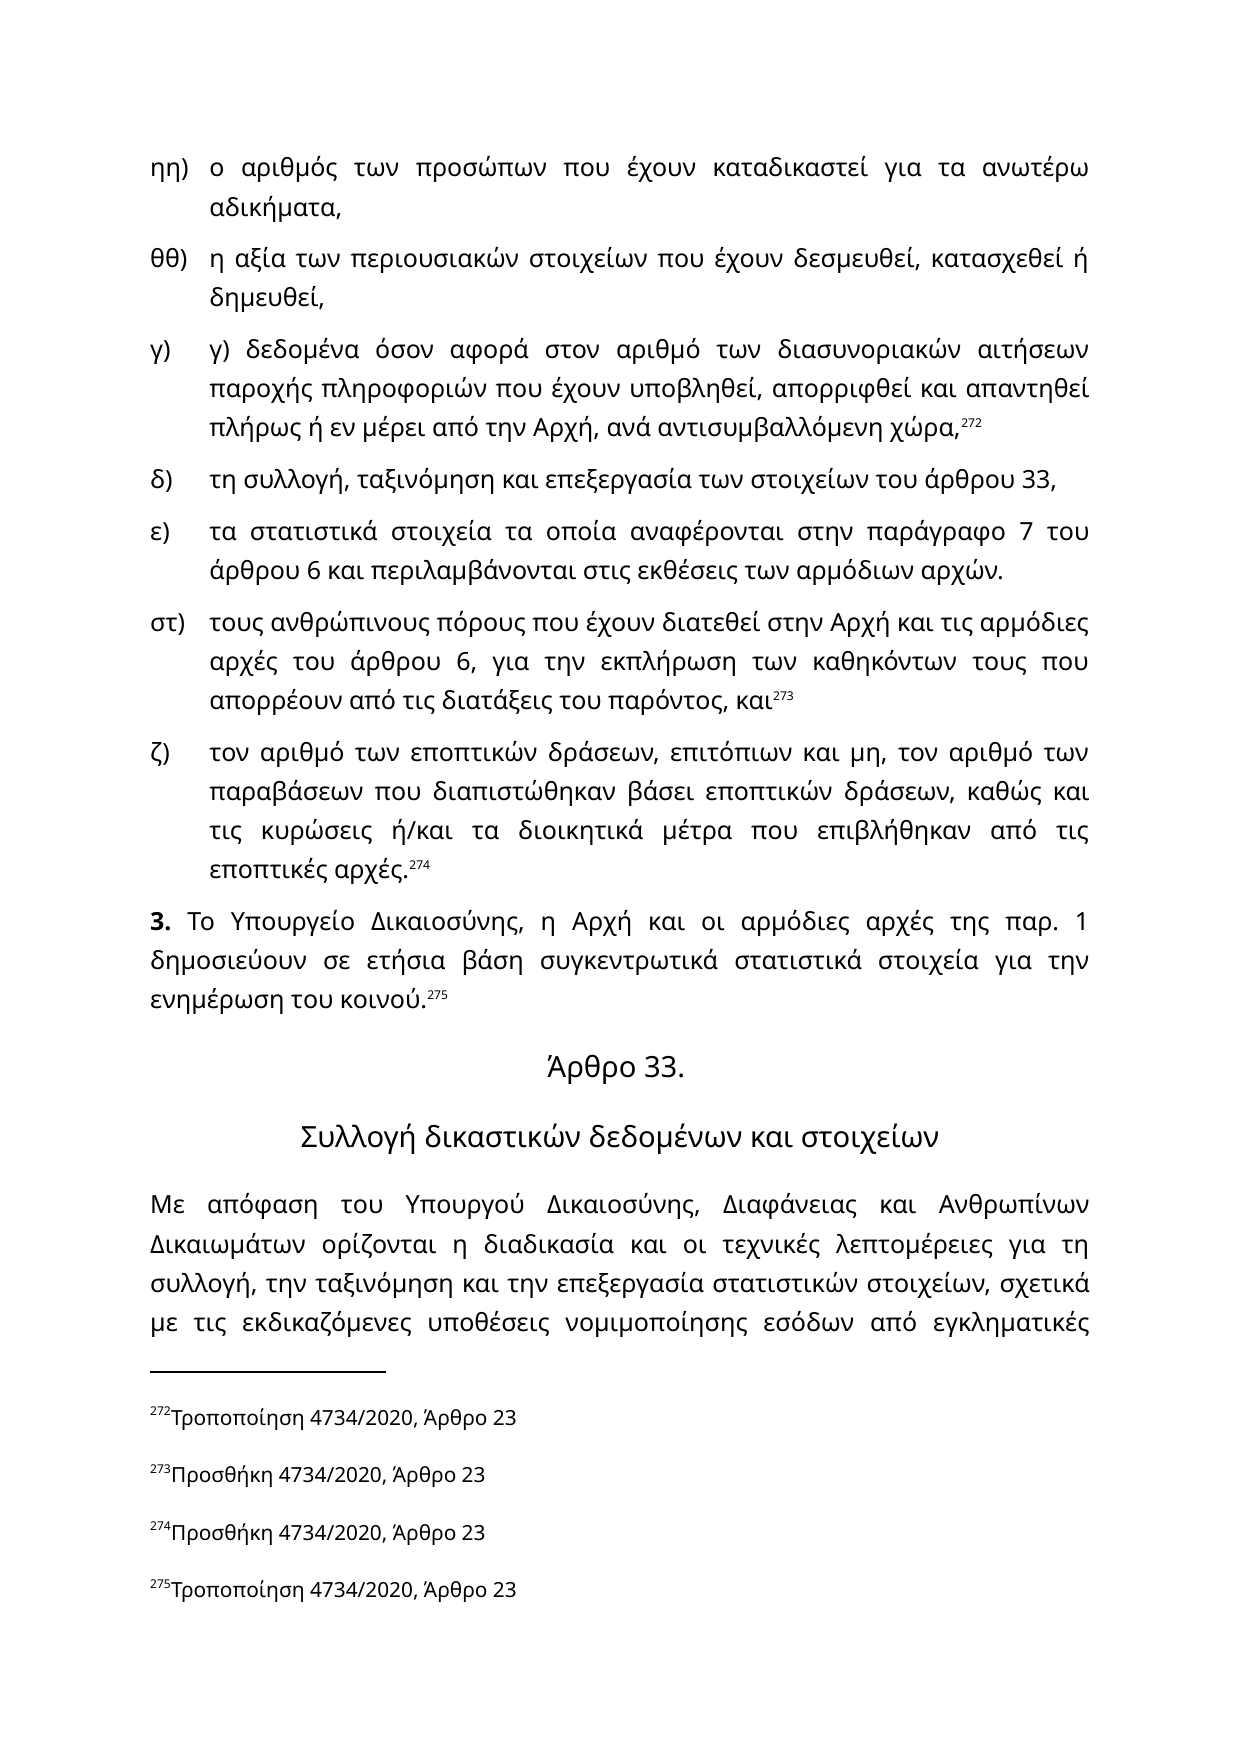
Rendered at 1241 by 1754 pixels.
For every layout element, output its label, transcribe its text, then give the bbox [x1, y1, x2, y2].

list δ) τη συλλογή, ταξινόμηση και επεξεργασία των στοιχείων του άρθρου 33, [150, 462, 1090, 496]
list ζ) τον αριθμό των εποπτικών δράσεων, επιτόπιων και μη, τον αριθμό των παραβάσεων που διαπιστώθηκαν βάσει εποπτικών δράσεων, καθώς και τις κυρώσεις ή/και τα διοικητικά μέτρα που επιβλήθηκαν από τις εποπτικές αρχές. [150, 734, 1090, 886]
subtitle Συλλογή δικαστικών δεδομένων και στοιχείων [150, 1116, 1090, 1156]
text Τροποποίηση 4734/2020, Άρθρο 23 [150, 1403, 1090, 1431]
text Προσθήκη 4734/2020, Άρθρο 23 [150, 1460, 1090, 1489]
text Τροποποίηση 4734/2020, Άρθρο 23 [150, 1576, 1090, 1604]
list θθ) η αξία των περιουσιακών στοιχείων που έχουν δεσμευθεί, κατασχεθεί ή δημευθεί, [150, 241, 1090, 314]
text Προσθήκη 4734/2020, Άρθρο 23 [150, 1518, 1090, 1546]
list στ) τους ανθρώπινους πόρους που έχουν διατεθεί στην Αρχή και τις αρμόδιες αρχές του άρθρου 6, για την εκπλήρωση των καθηκόντων τους που απορρέουν από τις διατάξεις του παρόντος, και [150, 604, 1090, 717]
list ηη) ο αριθμός των προσώπων που έχουν καταδικαστεί για τα ανωτέρω αδικήματα, [150, 150, 1090, 223]
list γ) γ) δεδομένα όσον αφορά στον αριθμό των διασυνοριακών αιτήσεων παροχής πληροφοριών που έχουν υποβληθεί, απορριφθεί και απαντηθεί πλήρως ή εν μέρει από την Αρχή, ανά αντισυμβαλλόμενη χώρα, [150, 332, 1090, 444]
text 3. Το Υπουργείο Δικαιοσύνης, η Αρχή και οι αρμόδιες αρχές της παρ. 1 δημοσιεύουν σε ετήσια βάση συγκεντρωτικά στατιστικά στοιχεία για την ενημέρωση του κοινού. [150, 903, 1090, 1016]
text Με απόφαση του Υπουργού Δικαιοσύνης, Διαφάνειας και Ανθρωπίνων Δικαιωμάτων ορίζονται η διαδικασία και οι τεχνικές λεπτομέρειες για τη συλλογή, την ταξινόμηση και την επεξεργασία στατιστικών στοιχείων, σχετικά με τις εκδικαζόμενες υποθέσεις νομιμοποίησης εσόδων από εγκληματικές [150, 1187, 1090, 1339]
subtitle Άρθρο 33. [150, 1046, 1090, 1086]
list ε) τα στατιστικά στοιχεία τα οποία αναφέρονται στην παράγραφο 7 του άρθρου 6 και περιλαμβάνονται στις εκθέσεις των αρμόδιων αρχών. [150, 513, 1090, 587]
